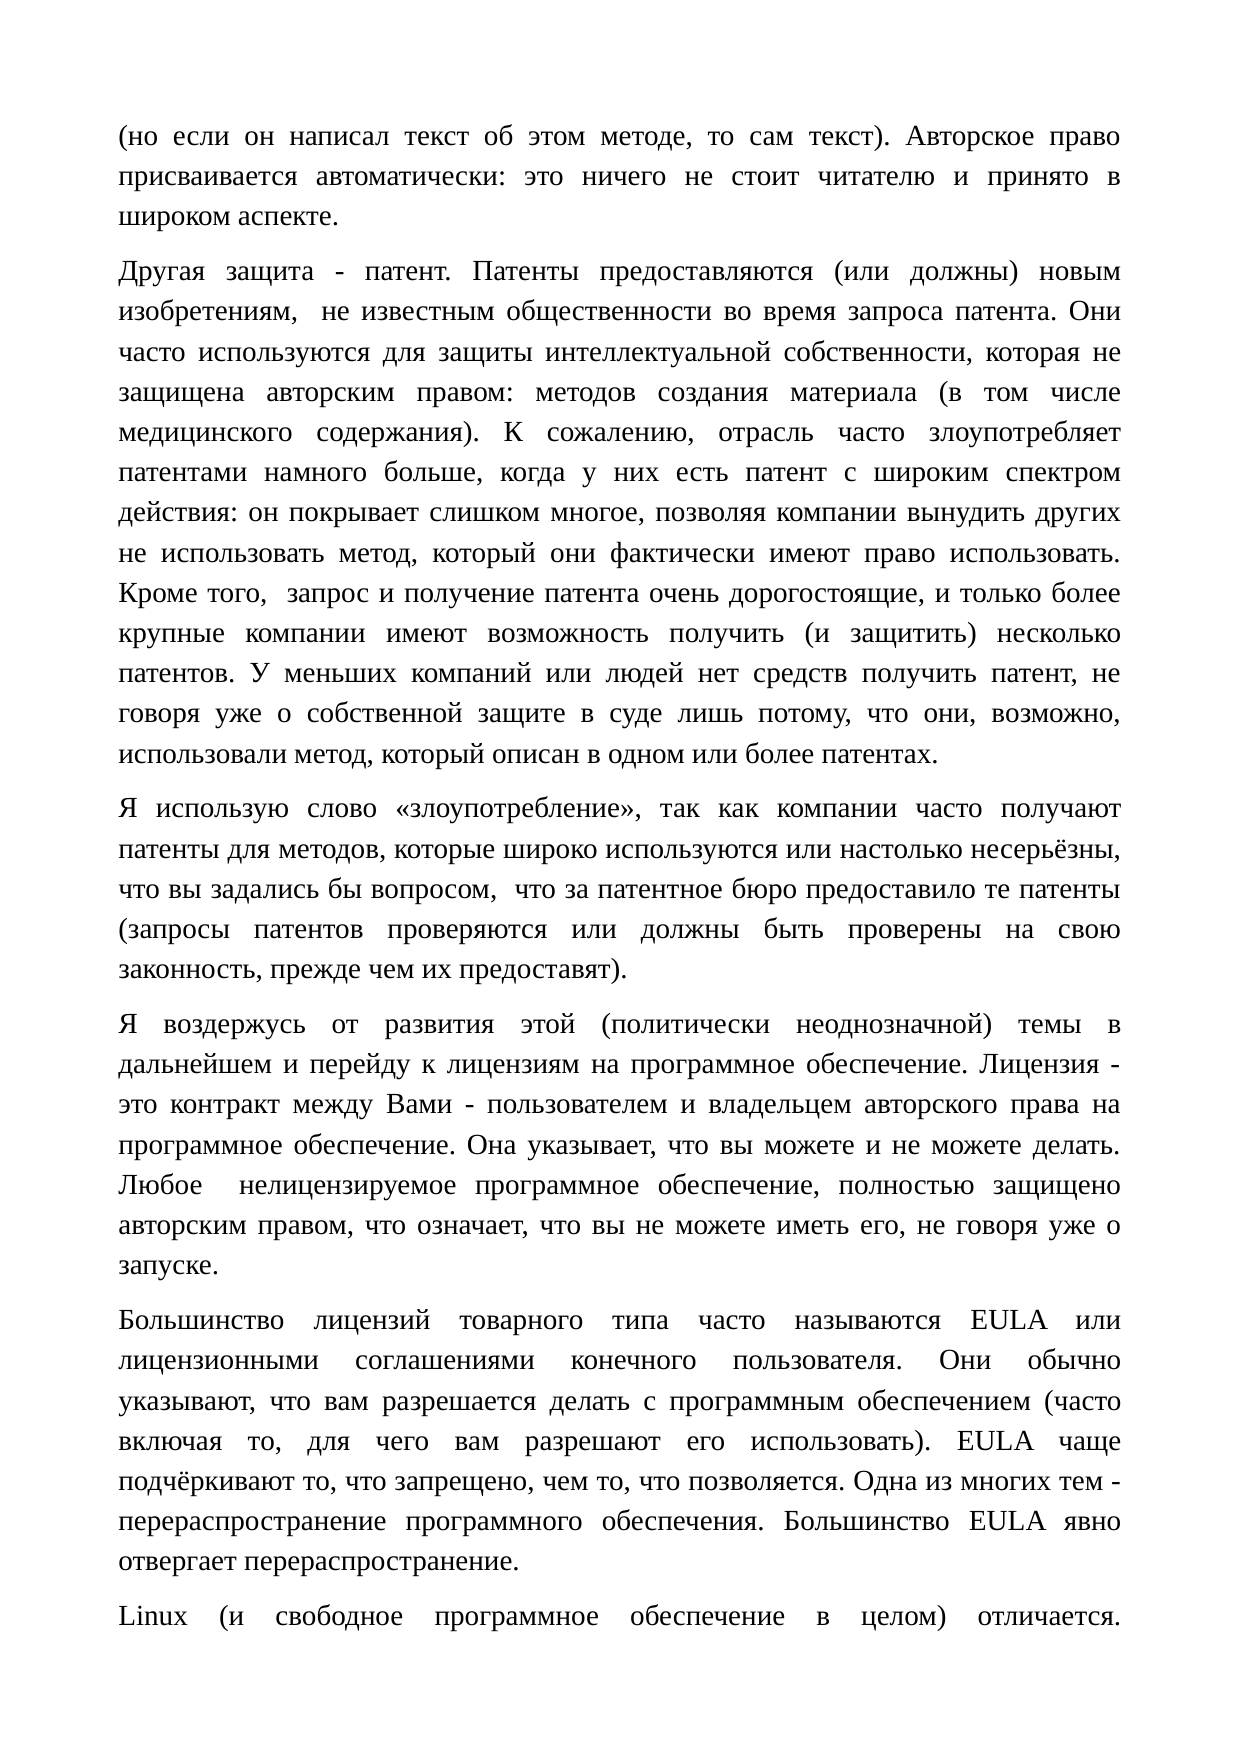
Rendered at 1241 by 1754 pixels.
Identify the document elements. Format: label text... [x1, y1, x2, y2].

text Другая защита - патент. Патенты предоставляются (или должны) новым изобретениям, не известным общественности во время запроса патента. Они часто используются для защиты интеллектуальной собственности, которая не защищена авторским правом: методов создания материала (в том числе медицинского содержания). К сожалению, отрасль часто злоупотребляет патентами намного больше, когда у них есть патент с широким спектром действия: он покрывает слишком многое, позволяя компании вынудить других не использовать метод, который они фактически имеют право использовать. Кроме того, запрос и получение патента очень дорогостоящие, и только более крупные компании имеют возможность получить (и защитить) несколько патентов. У меньших компаний или людей нет средств получить патент, не говоря уже о собственной защите в суде лишь потому, что они, возможно, использовали метод, который описан в одном или более патентах. [118, 253, 1122, 769]
text Я использую слово «злоупотребление», так как компании часто получают патенты для методов, которые широко используются или настолько несерьёзны, что вы задались бы вопросом, что за патентное бюро предоставило те патенты (запросы патентов проверяются или должны быть проверены на свою законность, прежде чем их предоставят). [118, 791, 1122, 985]
text Linux (и свободное программное обеспечение в целом) отличается. [118, 1598, 1122, 1632]
text Большинство лицензий товарного типа часто называются EULA или лицензионными соглашениями конечного пользователя. Они обычно указывают, что вам разрешается делать с программным обеспечением (часто включая то, для чего вам разрешают его использовать). EULA чаще подчёркивают то, что запрещено, чем то, что позволяется. Одна из многих тем - перераспространение программного обеспечения. Большинство EULA явно отвергает перераспространение. [118, 1302, 1122, 1577]
text Я воздержусь от развития этой (политически неоднозначной) темы в дальнейшем и перейду к лицензиям на программное обеспечение. Лицензия - это контракт между Вами - пользователем и владельцем авторского права на программное обеспечение. Она указывает, что вы можете и не можете делать. Любое нелицензируемое программное обеспечение, полностью защищено авторским правом, что означает, что вы не можете иметь его, не говоря уже о запуске. [118, 1006, 1122, 1281]
text (но если он написал текст об этом методе, то сам текст). Авторское право присваивается автоматически: это ничего не стоит читателю и принято в широком аспекте. [118, 118, 1122, 232]
